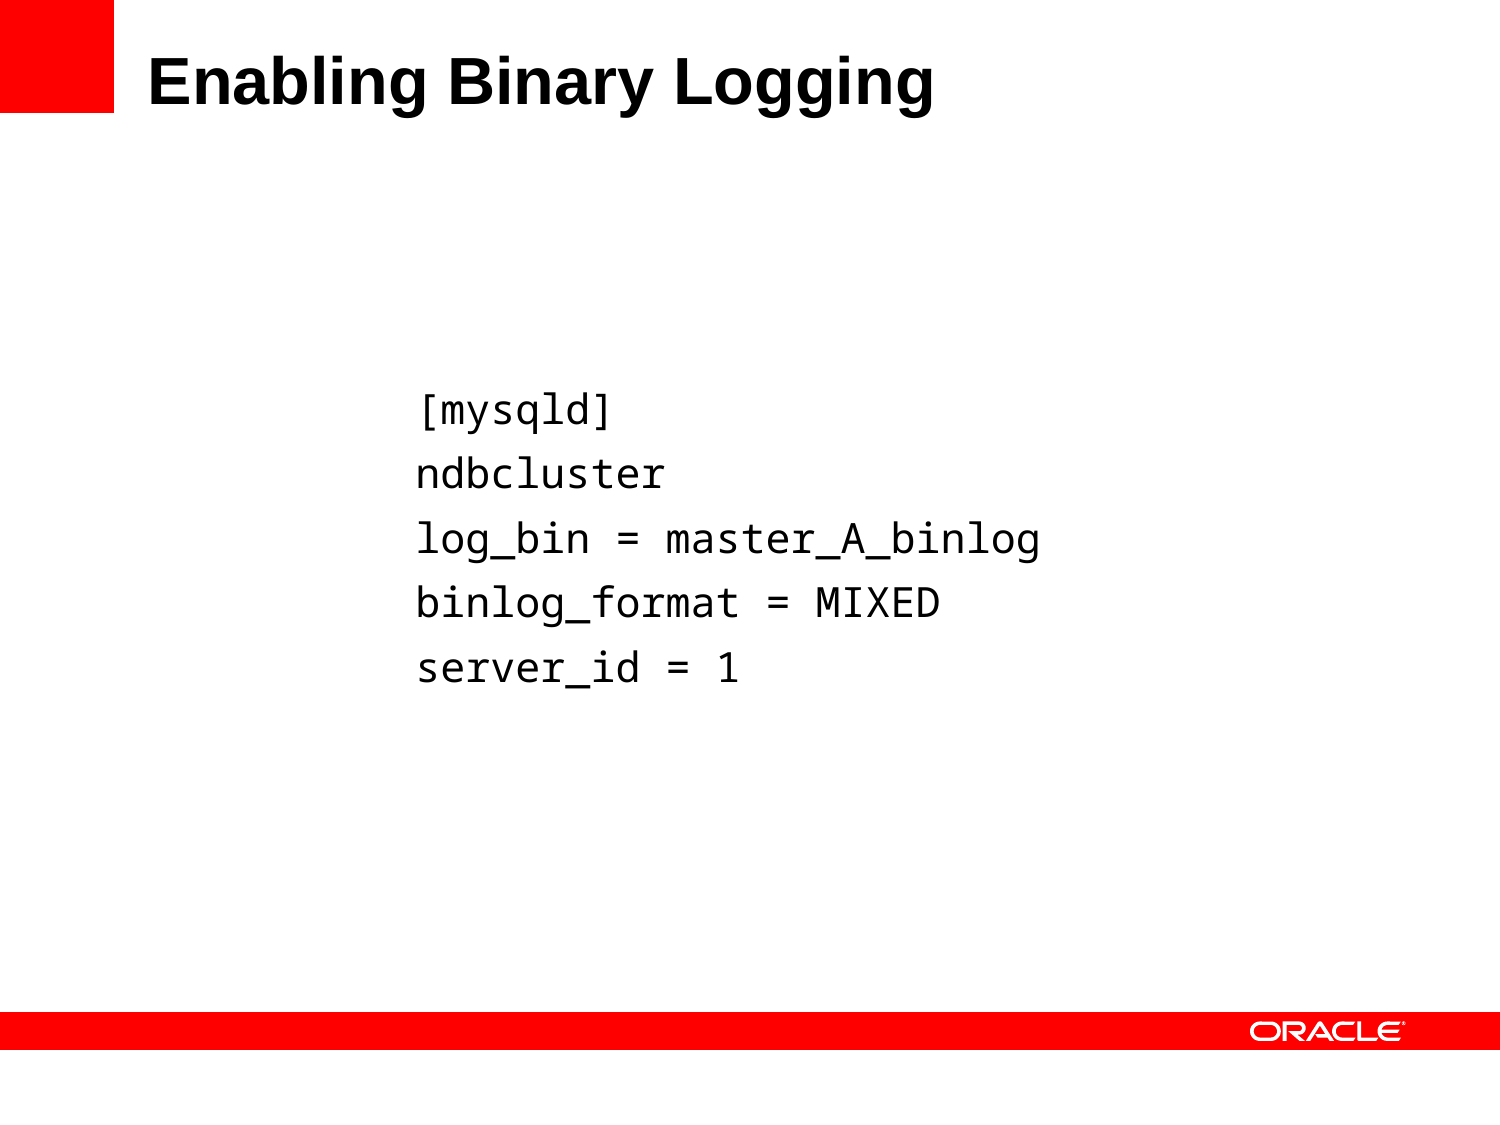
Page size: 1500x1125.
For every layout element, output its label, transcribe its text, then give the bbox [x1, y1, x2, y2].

picture [0, 1012, 1500, 1050]
text_box [mysqld] ndbcluster log_bin = master_A_binlog binlog_format = MIXED server_id = 1 [400, 375, 1100, 699]
title Enabling Binary Logging [147, 8, 1392, 119]
picture [0, 0, 114, 113]
